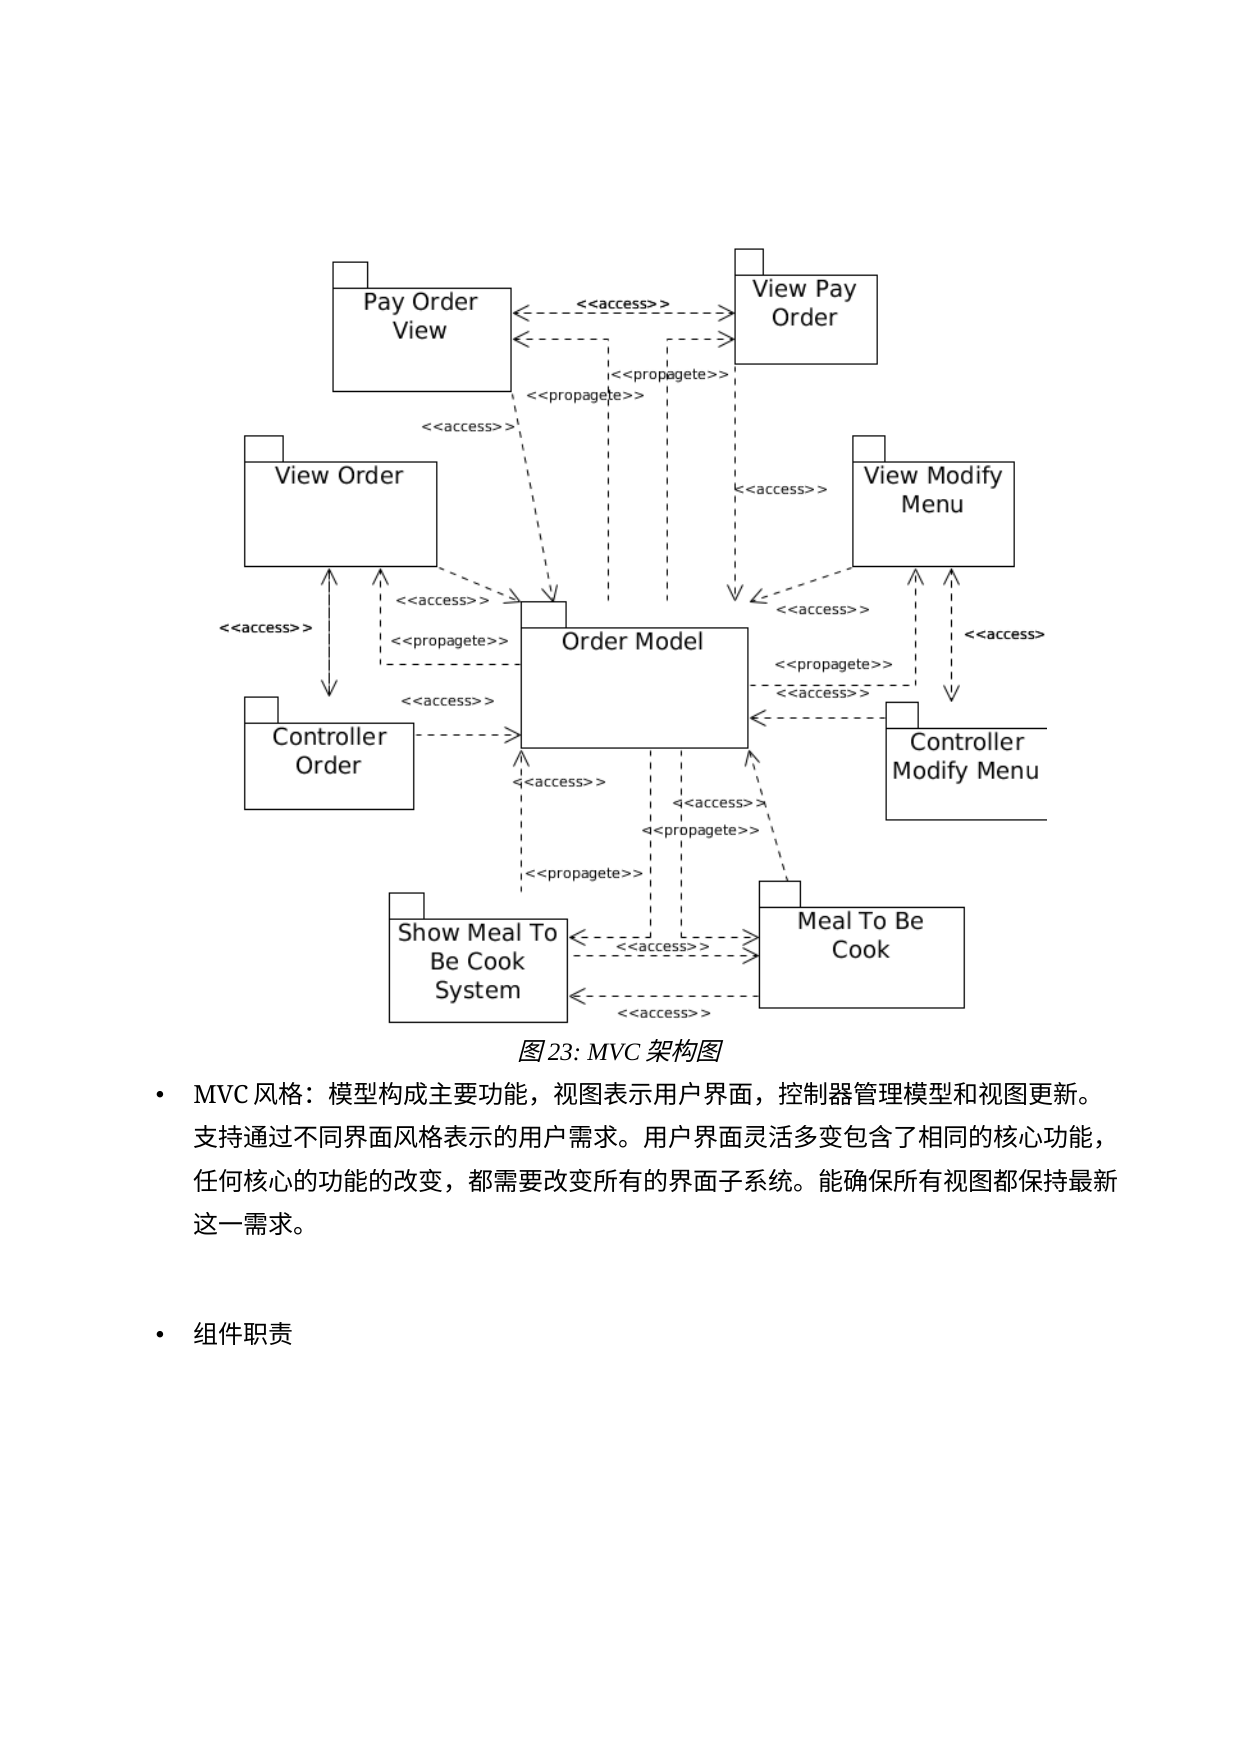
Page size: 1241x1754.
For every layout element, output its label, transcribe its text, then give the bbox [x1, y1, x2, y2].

list 图 23: MVC架构图 [174, 1031, 1066, 1067]
picture [193, 246, 1047, 1031]
list MVC风格：模型构成主要功能，视图表示用户界面，控制器管理模型和视图更新。支持通过不同界面风格表示的用户需求。用户界面灵活多变包含了相同的核心功能，任何核心的功能的改变，都需要改变所有的界面子系统。能确保所有视图都保持最新这一需求。 [156, 234, 1122, 1241]
list 组件职责 [156, 1315, 1122, 1351]
